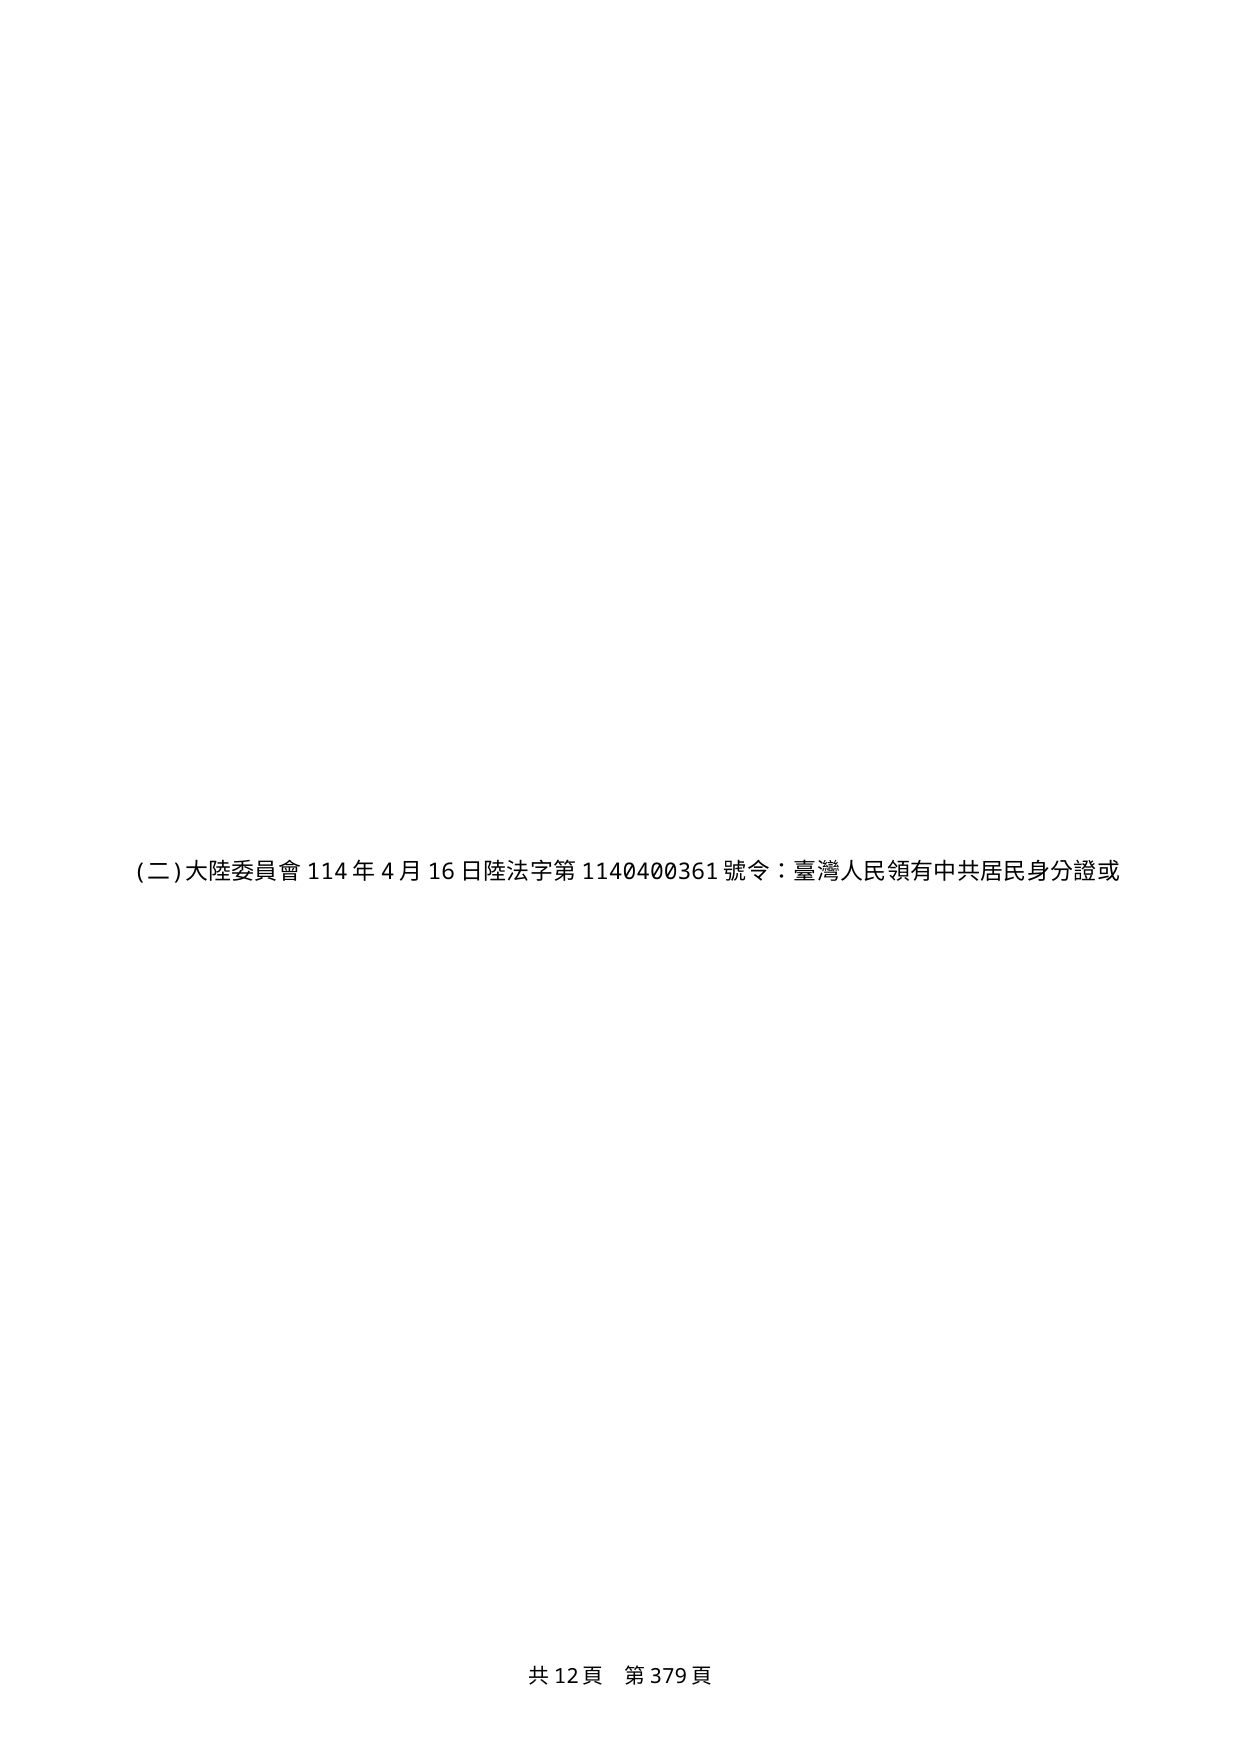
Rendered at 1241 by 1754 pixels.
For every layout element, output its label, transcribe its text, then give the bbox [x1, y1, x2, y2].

text (二)大陸委員會114年4月16日陸法字第1140400361號令：臺灣人民領有中共居民身分證或 [133, 828, 1122, 891]
